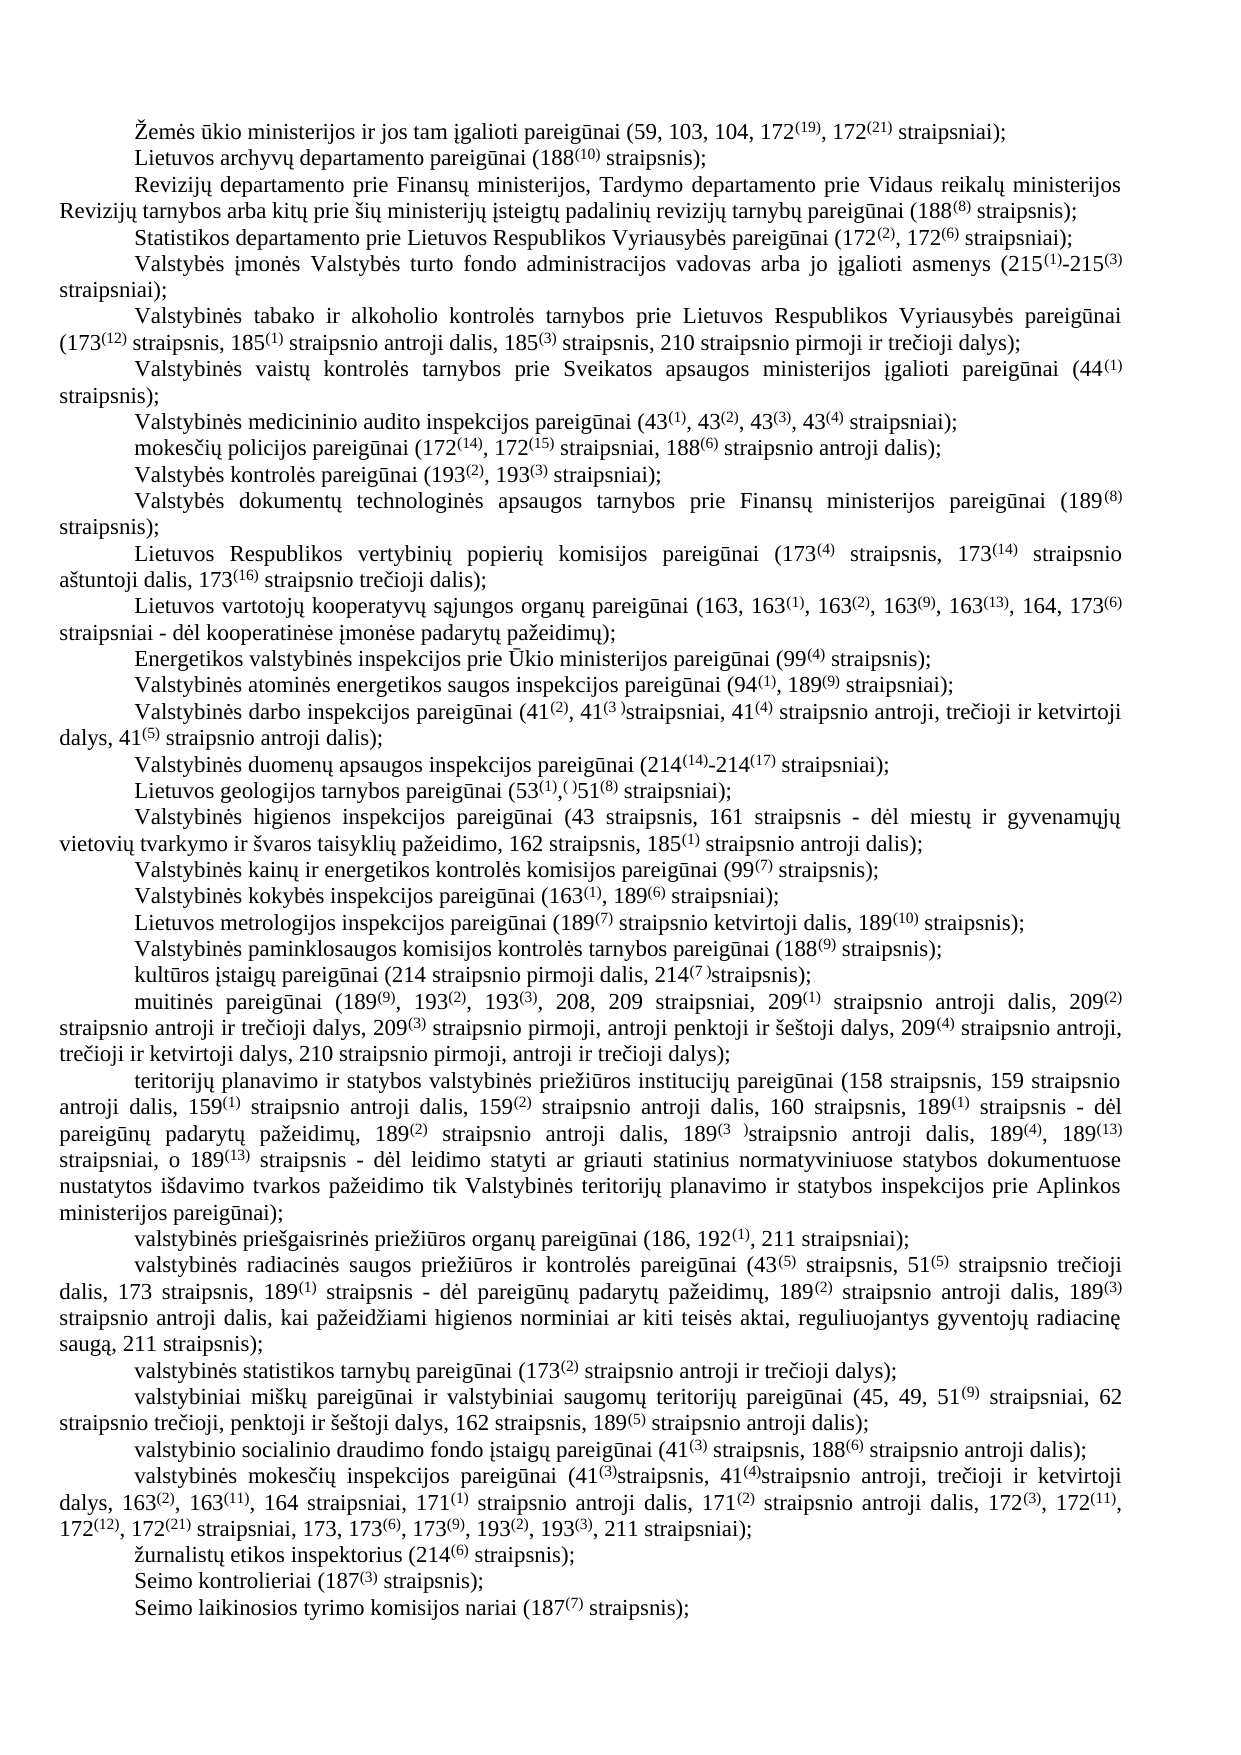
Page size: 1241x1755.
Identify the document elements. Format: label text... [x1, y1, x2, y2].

text Valstybės įmonės Valstybės turto fondo administracijos vadovas arba jo įgalioti asmenys (215(1)-215(3) straipsniai); [59, 250, 1122, 303]
text valstybinės statistikos tarnybų pareigūnai (173(2) straipsnio antroji ir trečioji dalys); [59, 1357, 1122, 1383]
text Žemės ūkio ministerijos ir jos tam įgalioti pareigūnai (59, 103, 104, 172(19), 172(21) straipsniai); [59, 118, 1122, 144]
text valstybinės priešgaisrinės priežiūros organų pareigūnai (186, 192(1), 211 straipsniai); [59, 1225, 1122, 1251]
text Valstybinės kokybės inspekcijos pareigūnai (163(1), 189(6) straipsniai); [59, 882, 1122, 909]
text Seimo kontrolieriai (187(3) straipsnis); [59, 1568, 1122, 1594]
text Revizijų departamento prie Finansų ministerijos, Tardymo departamento prie Vidaus reikalų ministerijos Revizijų tarnybos arba kitų prie šių ministerijų įsteigtų padalinių revizijų tarnybų pareigūnai (188(8) straipsnis); [59, 171, 1122, 223]
text Statistikos departamento prie Lietuvos Respublikos Vyriausybės pareigūnai (172(2), 172(6) straipsniai); [59, 223, 1122, 250]
text Valstybės dokumentų technologinės apsaugos tarnybos prie Finansų ministerijos pareigūnai (189(8) straipsnis); [59, 487, 1122, 540]
text valstybinės mokesčių inspekcijos pareigūnai (41(3)straipsnis, 41(4)straipsnio antroji, trečioji ir ketvirtoji dalys, 163(2), 163(11), 164 straipsniai, 171(1) straipsnio antroji dalis, 171(2) straipsnio antroji dalis, 172(3), 172(11), 172(12), 172(21) straipsniai, 173, 173(6), 173(9), 193(2), 193(3), 211 straipsniai); [59, 1462, 1122, 1541]
text Valstybinės darbo inspekcijos pareigūnai (41(2), 41(3 )straipsniai, 41(4) straipsnio antroji, trečioji ir ketvirtoji dalys, 41(5) straipsnio antroji dalis); [59, 698, 1122, 751]
text teritorijų planavimo ir statybos valstybinės priežiūros institucijų pareigūnai (158 straipsnis, 159 straipsnio antroji dalis, 159(1) straipsnio antroji dalis, 159(2) straipsnio antroji dalis, 160 straipsnis, 189(1) straipsnis - dėl pareigūnų padarytų pažeidimų, 189(2) straipsnio antroji dalis, 189(3 )straipsnio antroji dalis, 189(4), 189(13) straipsniai, o 189(13) straipsnis - dėl leidimo statyti ar griauti statinius normatyviniuose statybos dokumentuose nustatytos išdavimo tvarkos pažeidimo tik Valstybinės teritorijų planavimo ir statybos inspekcijos prie Aplinkos ministerijos pareigūnai); [59, 1067, 1122, 1225]
text Valstybės kontrolės pareigūnai (193(2), 193(3) straipsniai); [59, 461, 1122, 487]
text Valstybinės kainų ir energetikos kontrolės komisijos pareigūnai (99(7) straipsnis); [59, 856, 1122, 882]
text mokesčių policijos pareigūnai (172(14), 172(15) straipsniai, 188(6) straipsnio antroji dalis); [59, 434, 1122, 461]
text Lietuvos geologijos tarnybos pareigūnai (53(1),( )51(8) straipsniai); [59, 777, 1122, 803]
text Lietuvos metrologijos inspekcijos pareigūnai (189(7) straipsnio ketvirtoji dalis, 189(10) straipsnis); [59, 909, 1122, 935]
text valstybiniai miškų pareigūnai ir valstybiniai saugomų teritorijų pareigūnai (45, 49, 51(9) straipsniai, 62 straipsnio trečioji, penktoji ir šeštoji dalys, 162 straipsnis, 189(5) straipsnio antroji dalis); [59, 1383, 1122, 1436]
text Valstybinės medicininio audito inspekcijos pareigūnai (43(1), 43(2), 43(3), 43(4) straipsniai); [59, 408, 1122, 434]
text Lietuvos vartotojų kooperatyvų sąjungos organų pareigūnai (163, 163(1), 163(2), 163(9), 163(13), 164, 173(6) straipsniai - dėl kooperatinėse įmonėse padarytų pažeidimų); [59, 592, 1122, 645]
text Valstybinės duomenų apsaugos inspekcijos pareigūnai (214(14)-214(17) straipsniai); [59, 751, 1122, 777]
text muitinės pareigūnai (189(9), 193(2), 193(3), 208, 209 straipsniai, 209(1) straipsnio antroji dalis, 209(2) straipsnio antroji ir trečioji dalys, 209(3) straipsnio pirmoji, antroji penktoji ir šeštoji dalys, 209(4) straipsnio antroji, trečioji ir ketvirtoji dalys, 210 straipsnio pirmoji, antroji ir trečioji dalys); [59, 988, 1122, 1067]
text kultūros įstaigų pareigūnai (214 straipsnio pirmoji dalis, 214(7 )straipsnis); [59, 961, 1122, 988]
text Energetikos valstybinės inspekcijos prie Ūkio ministerijos pareigūnai (99(4) straipsnis); [59, 645, 1122, 672]
text valstybinio socialinio draudimo fondo įstaigų pareigūnai (41(3) straipsnis, 188(6) straipsnio antroji dalis); [59, 1436, 1122, 1462]
text Valstybinės vaistų kontrolės tarnybos prie Sveikatos apsaugos ministerijos įgalioti pareigūnai (44(1) straipsnis); [59, 355, 1122, 408]
text Valstybinės paminklosaugos komisijos kontrolės tarnybos pareigūnai (188(9) straipsnis); [59, 935, 1122, 961]
text Lietuvos archyvų departamento pareigūnai (188(10) straipsnis); [59, 144, 1122, 171]
text valstybinės radiacinės saugos priežiūros ir kontrolės pareigūnai (43(5) straipsnis, 51(5) straipsnio trečioji dalis, 173 straipsnis, 189(1) straipsnis - dėl pareigūnų padarytų pažeidimų, 189(2) straipsnio antroji dalis, 189(3) straipsnio antroji dalis, kai pažeidžiami higienos norminiai ar kiti teisės aktai, reguliuojantys gyventojų radiacinę saugą, 211 straipsnis); [59, 1251, 1122, 1357]
text Seimo laikinosios tyrimo komisijos nariai (187(7) straipsnis); [59, 1594, 1122, 1620]
text Lietuvos Respublikos vertybinių popierių komisijos pareigūnai (173(4) straipsnis, 173(14) straipsnio aštuntoji dalis, 173(16) straipsnio trečioji dalis); [59, 540, 1122, 592]
text žurnalistų etikos inspektorius (214(6) straipsnis); [59, 1541, 1122, 1568]
text Valstybinės tabako ir alkoholio kontrolės tarnybos prie Lietuvos Respublikos Vyriausybės pareigūnai (173(12) straipsnis, 185(1) straipsnio antroji dalis, 185(3) straipsnis, 210 straipsnio pirmoji ir trečioji dalys); [59, 303, 1122, 355]
text Valstybinės higienos inspekcijos pareigūnai (43 straipsnis, 161 straipsnis - dėl miestų ir gyvenamųjų vietovių tvarkymo ir švaros taisyklių pažeidimo, 162 straipsnis, 185(1) straipsnio antroji dalis); [59, 803, 1122, 856]
text Valstybinės atominės energetikos saugos inspekcijos pareigūnai (94(1), 189(9) straipsniai); [59, 672, 1122, 698]
